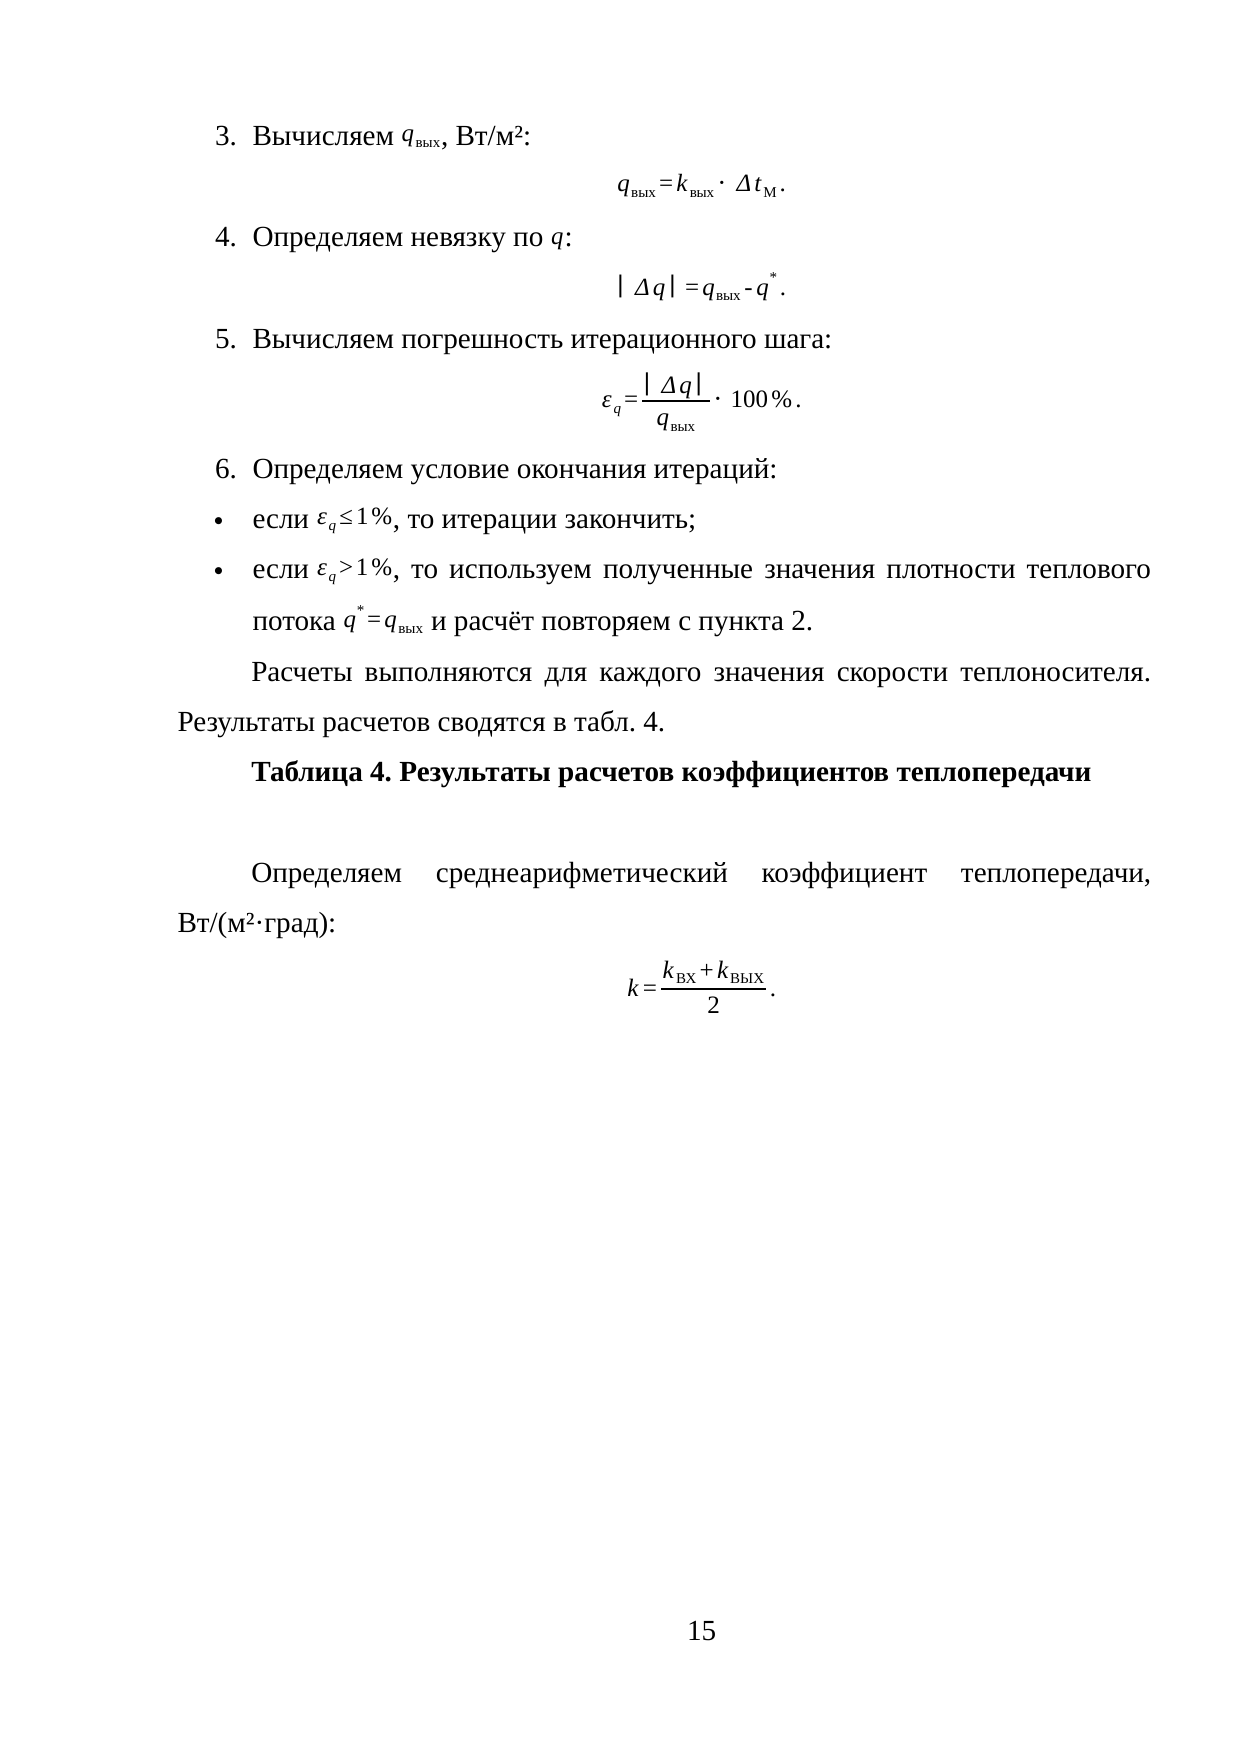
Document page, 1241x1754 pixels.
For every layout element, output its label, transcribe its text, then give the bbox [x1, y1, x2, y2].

list Вычисляем погрешность итерационного шага: [215, 321, 1152, 354]
list Определяем невязку по : [215, 219, 1152, 252]
list Определяем условие окончания итераций: [215, 451, 1152, 484]
text Определяем среднеарифметический коэффициент теплопередачи, Вт/(м²·град): [177, 855, 1152, 939]
text Таблица 4. Результаты расчетов коэффициентов теплопередачи [177, 754, 1152, 788]
list если , то итерации закончить; [215, 501, 1152, 535]
list Вычисляем , Вт/м²: [215, 118, 1152, 152]
text Расчеты выполняются для каждого значения скорости теплоносителя. Результаты расчетов сводятся в табл. 4. [177, 654, 1152, 738]
list если , то используем полученные значения плотности теплового потока и расчёт повторяем с пункта 2. [215, 552, 1152, 637]
